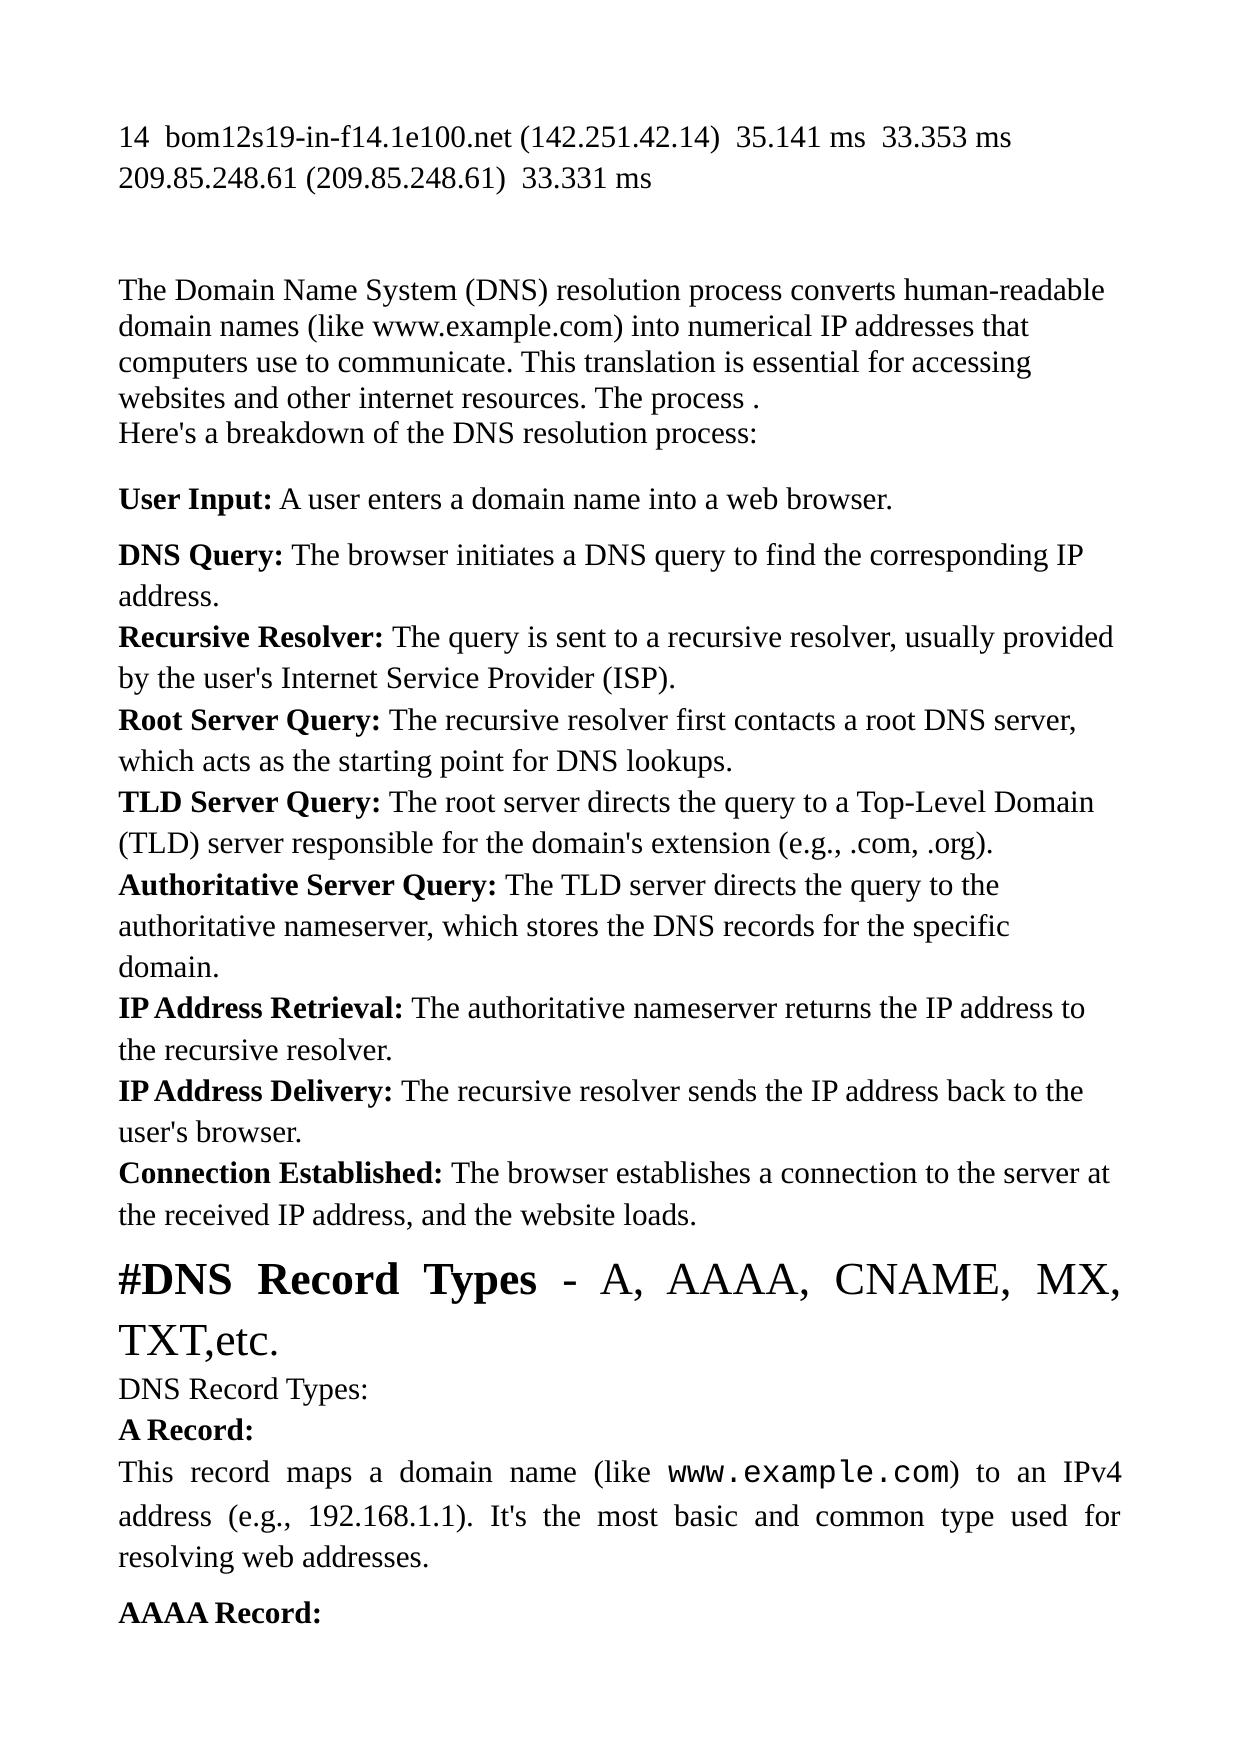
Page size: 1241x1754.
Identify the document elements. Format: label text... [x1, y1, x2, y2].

text Here's a breakdown of the DNS resolution process: [118, 415, 1122, 451]
text Root Server Query: The recursive resolver first contacts a root DNS server, which acts as the starting point for DNS lookups. [118, 701, 1122, 778]
text DNS Query: The browser initiates a DNS query to find the corresponding IP address. [118, 536, 1122, 613]
text #DNS Record Types - A, AAAA, CNAME, MX, TXT,etc. DNS Record Types: [118, 1252, 1122, 1406]
text A Record: [118, 1412, 1122, 1448]
text User Input: A user enters a domain name into a web browser. [118, 480, 1122, 516]
text Authoritative Server Query: The TLD server directs the query to the authoritative nameserver, which stores the DNS records for the specific domain. [118, 866, 1122, 984]
text The Domain Name System (DNS) resolution process converts human-readable domain names (like www.example.com) into numerical IP addresses that computers use to communicate. This translation is essential for accessing websites and other internet resources. The process . [118, 271, 1122, 415]
text IP Address Retrieval: The authoritative nameserver returns the IP address to the recursive resolver. [118, 990, 1122, 1067]
text AAAA Record: [118, 1594, 1122, 1630]
text Connection Established: The browser establishes a connection to the server at the received IP address, and the website loads. [118, 1155, 1122, 1232]
text This record maps a domain name (like www.example.com) to an IPv4 address (e.g., 192.168.1.1). It's the most basic and common type used for resolving web addresses. [118, 1453, 1122, 1574]
text TLD Server Query: The root server directs the query to a Top-Level Domain (TLD) server responsible for the domain's extension (e.g., .com, .org). [118, 783, 1122, 861]
text 14 bom12s19-in-f14.1e100.net (142.251.42.14) 35.141 ms 33.353 ms 209.85.248.61 (209.85.248.61) 33.331 ms [118, 118, 1122, 195]
text Recursive Resolver: The query is sent to a recursive resolver, usually provided by the user's Internet Service Provider (ISP). [118, 618, 1122, 696]
text IP Address Delivery: The recursive resolver sends the IP address back to the user's browser. [118, 1072, 1122, 1149]
